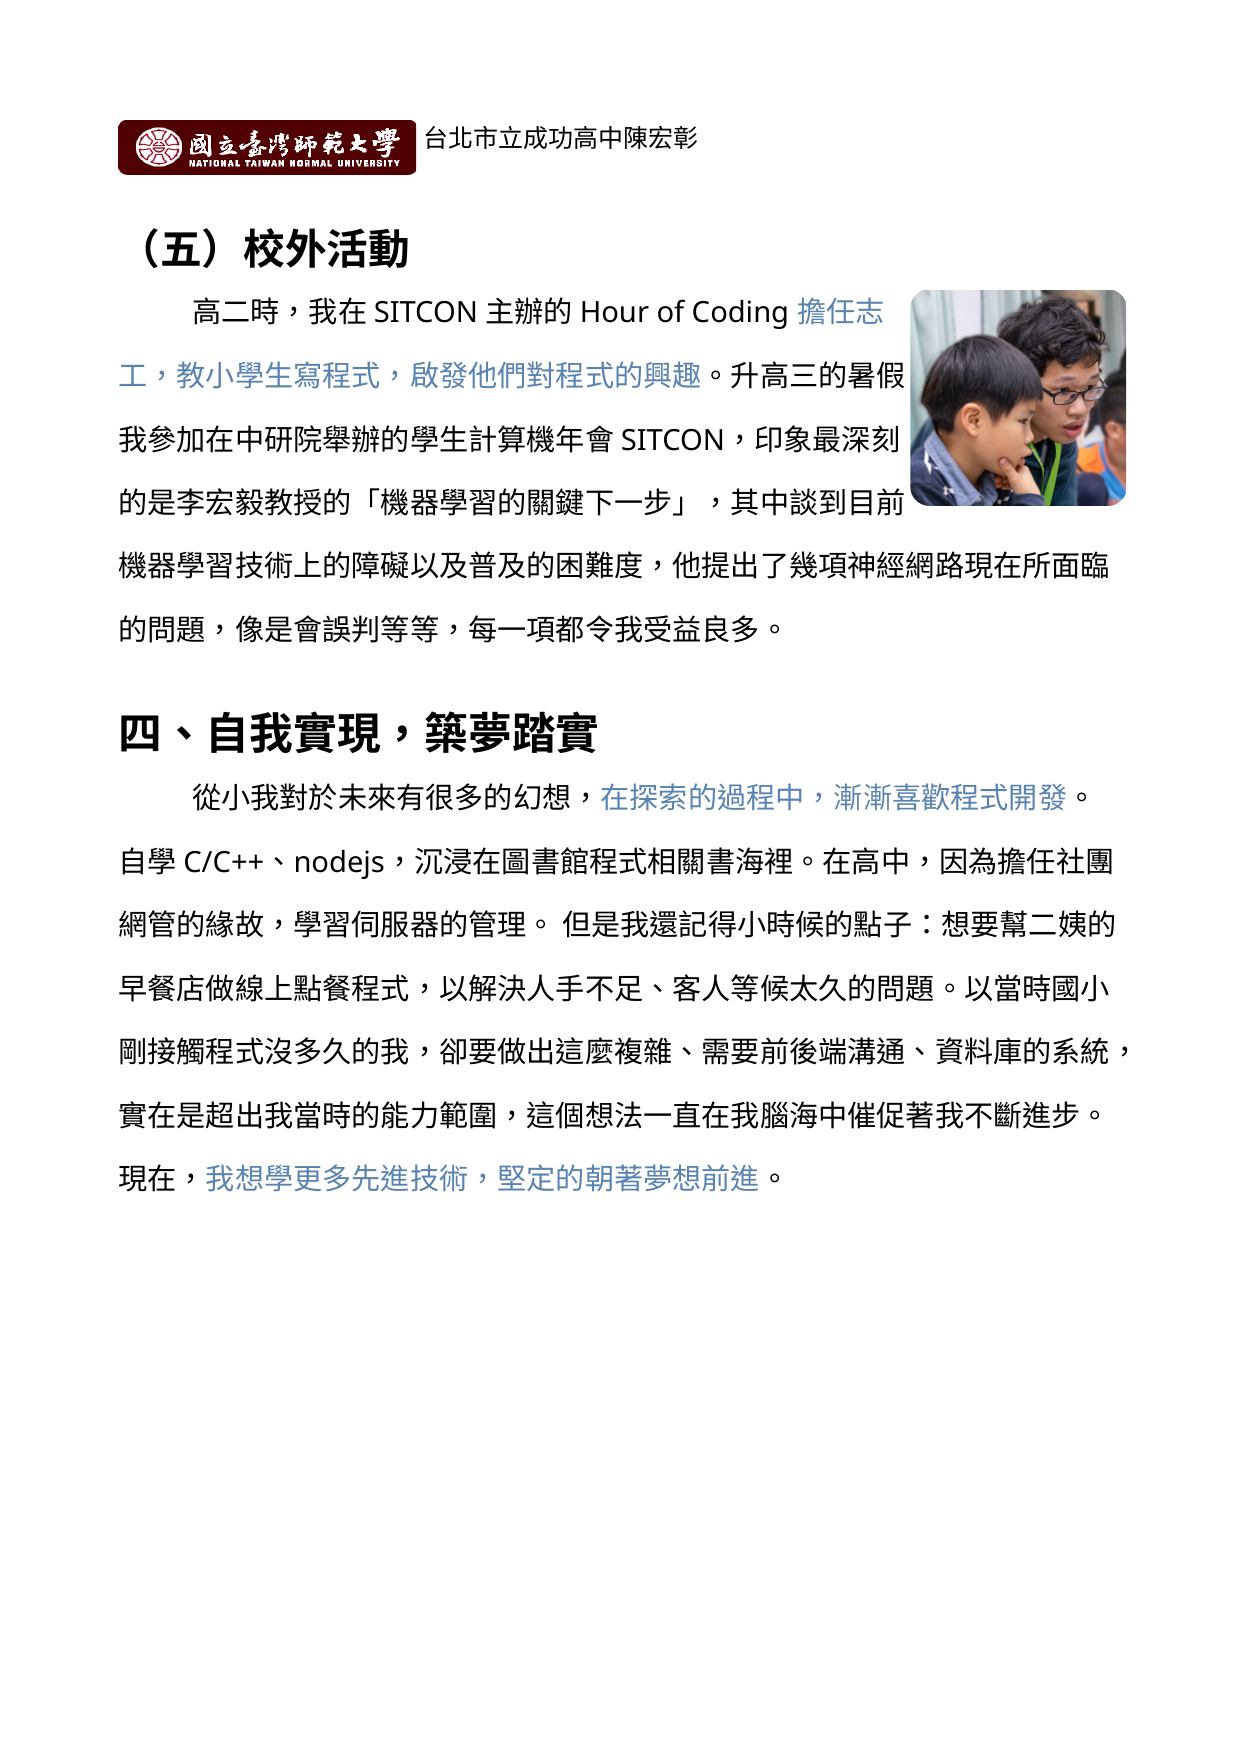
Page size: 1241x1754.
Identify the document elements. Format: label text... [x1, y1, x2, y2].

text 從小我對於未來有很多的幻想，在探索的過程中，漸漸喜歡程式開發。自學 C/C++、nodejs，沉浸在圖書館程式相關書海裡。在高中，因為擔任社團網管的緣故，學習伺服器的管理。 但是我還記得小時候的點子：想要幫二姨的早餐店做線上點餐程式，以解決人手不足、客人等候太久的問題。以當時國小剛接觸程式沒多久的我，卻要做出這麼複雜、需要前後端溝通、資料庫的系統，實在是超出我當時的能力範圍，這個想法一直在我腦海中催促著我不斷進步。現在，我想學更多先進技術，堅定的朝著夢想前進。 [118, 775, 1122, 1198]
picture [910, 290, 1127, 506]
subtitle 四、自我實現，築夢踏實 [118, 699, 1122, 762]
text 高二時，我在 SITCON 主辦的 Hour of Coding 擔任志工，教小學生寫程式，啟發他們對程式的興趣。升高三的暑假我參加在中研院舉辦的學生計算機年會 SITCON，印象最深刻的是李宏毅教授的「機器學習的關鍵下一步」，其中談到目前機器學習技術上的障礙以及普及的困難度，他提出了幾項神經網路現在所面臨的問題，像是會誤判等等，每一項都令我受益良多。 [118, 506, 1122, 649]
subtitle （五）校外活動 [118, 216, 1122, 277]
picture [118, 120, 417, 175]
